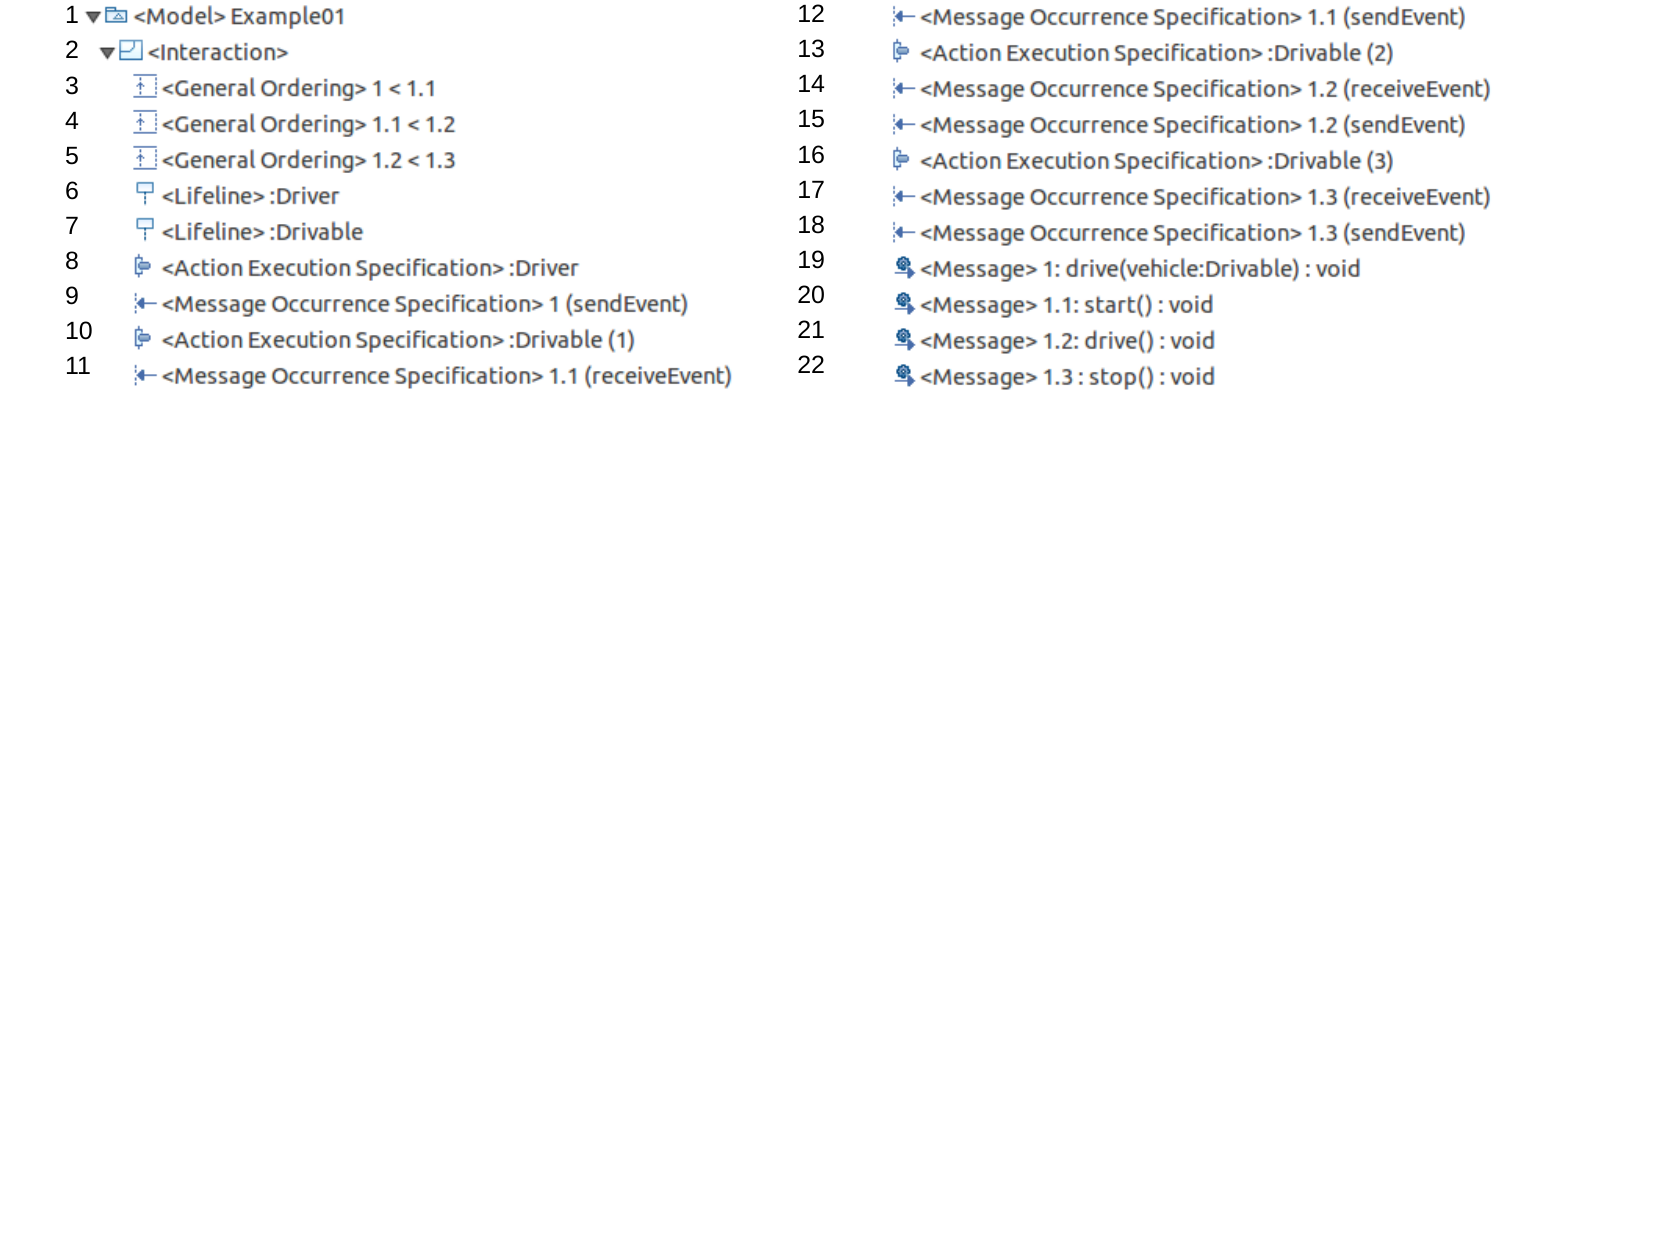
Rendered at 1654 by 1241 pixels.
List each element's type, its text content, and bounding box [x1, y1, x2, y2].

list 12 13 14 15 16 17 18 19 20 21 22 [726, 0, 857, 1239]
picture [125, 1, 726, 395]
picture [857, 0, 1501, 396]
list 1 2 3 4 5 6 7 8 9 10 11 [0, 1, 125, 1241]
